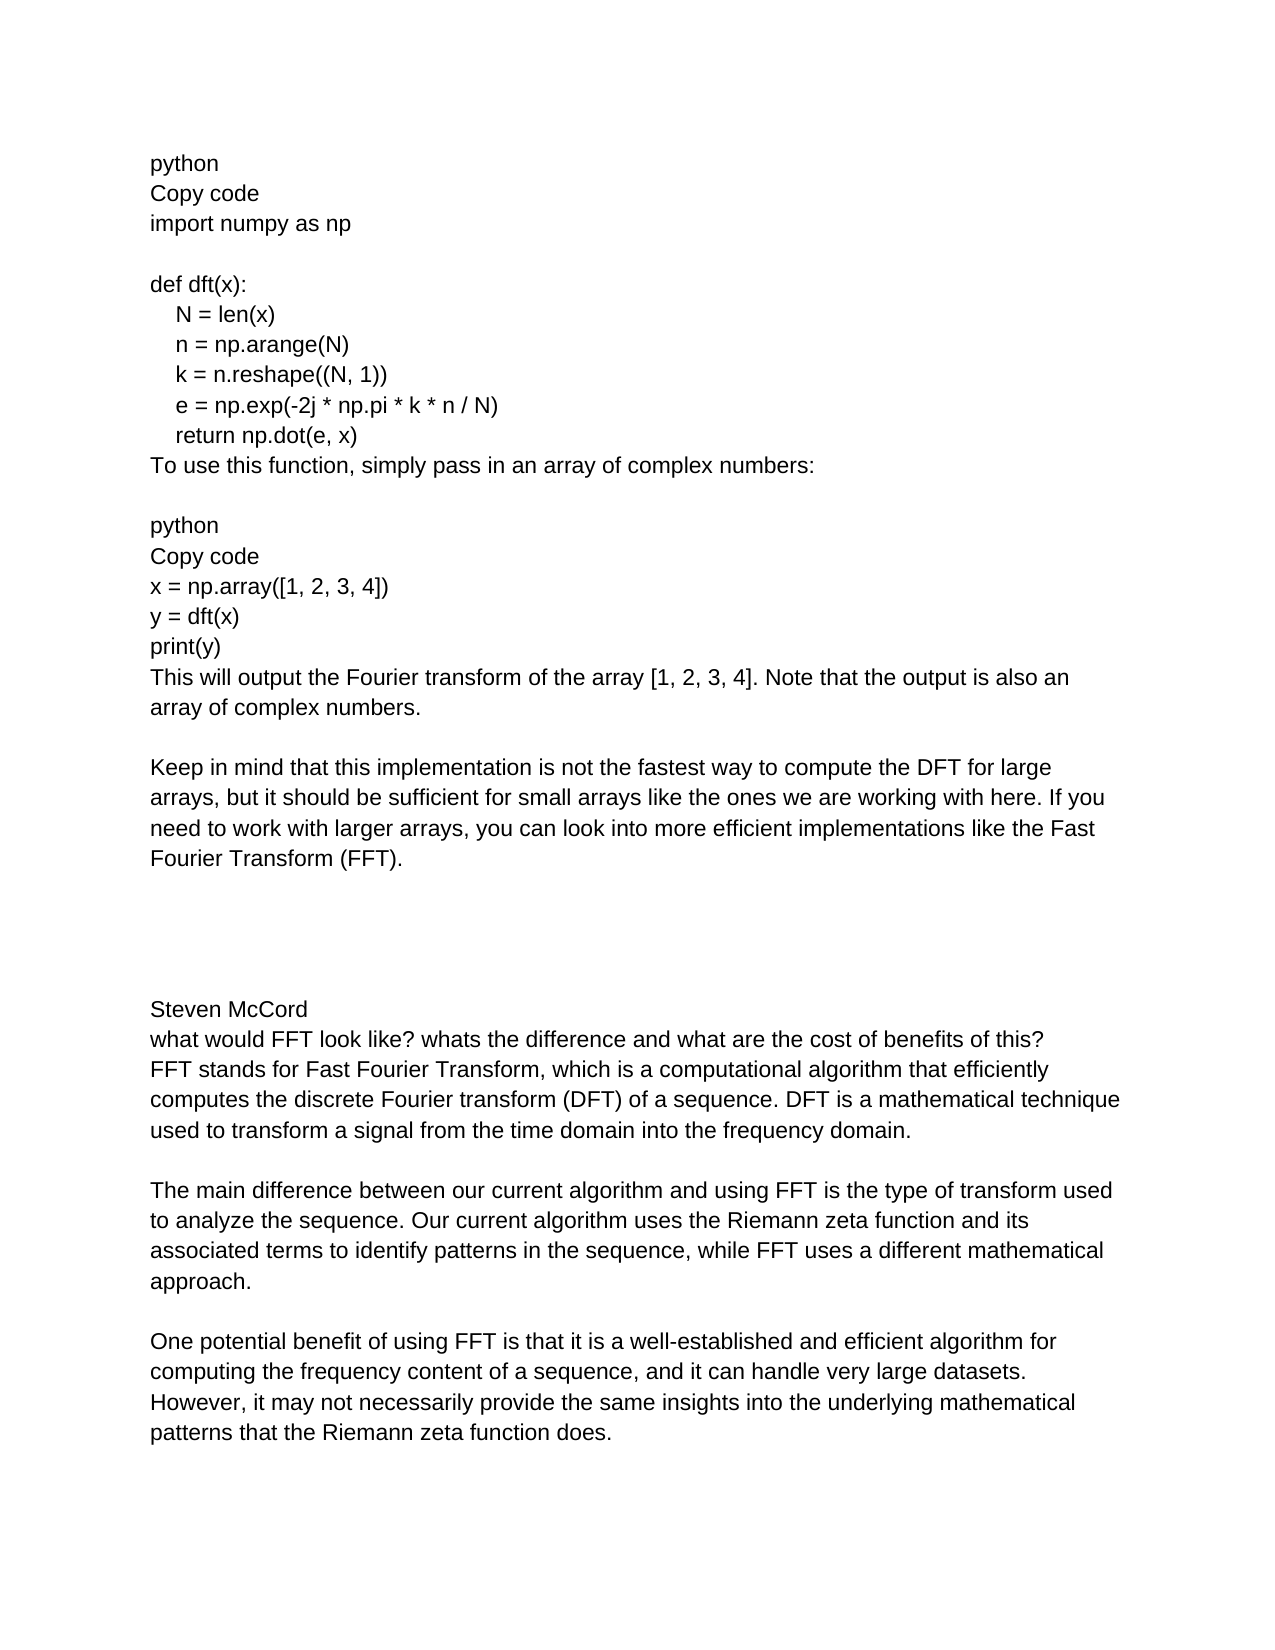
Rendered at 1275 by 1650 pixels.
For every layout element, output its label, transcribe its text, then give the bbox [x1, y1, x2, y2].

text n = np.arange(N) [150, 331, 1125, 358]
text return np.dot(e, x) [150, 422, 1125, 448]
text print(y) [150, 633, 1125, 660]
text To use this function, simply pass in an array of complex numbers: [150, 452, 1125, 478]
text e = np.exp(-2j * np.pi * k * n / N) [150, 392, 1125, 418]
text Copy code [150, 543, 1125, 569]
text python [150, 150, 1125, 176]
text what would FFT look like? whats the difference and what are the cost of benefits of this? [150, 1026, 1125, 1052]
text This will output the Fourier transform of the array [1, 2, 3, 4]. Note that the output is also an array of complex numbers. [150, 663, 1125, 720]
text x = np.array([1, 2, 3, 4]) [150, 573, 1125, 599]
text Steven McCord [150, 996, 1125, 1022]
text python [150, 512, 1125, 539]
text Keep in mind that this implementation is not the fastest way to compute the DFT for large arrays, but it should be sufficient for small arrays like the ones we are working with here. If you need to work with larger arrays, you can look into more efficient implementations like the Fast Fourier Transform (FFT). [150, 754, 1125, 871]
text N = len(x) [150, 301, 1125, 327]
text y = dft(x) [150, 603, 1125, 629]
text FFT stands for Fast Fourier Transform, which is a computational algorithm that efficiently computes the discrete Fourier transform (DFT) of a sequence. DFT is a mathematical technique used to transform a signal from the time domain into the frequency domain. [150, 1056, 1125, 1143]
text Copy code [150, 180, 1125, 207]
text def dft(x): [150, 271, 1125, 297]
text One potential benefit of using FFT is that it is a well-established and efficient algorithm for computing the frequency content of a sequence, and it can handle very large datasets. However, it may not necessarily provide the same insights into the underlying mathematical patterns that the Riemann zeta function does. [150, 1328, 1125, 1445]
text The main difference between our current algorithm and using FFT is the type of transform used to analyze the sequence. Our current algorithm uses the Riemann zeta function and its associated terms to identify patterns in the sequence, while FFT uses a different mathematical approach. [150, 1177, 1125, 1294]
text k = n.reshape((N, 1)) [150, 361, 1125, 388]
text import numpy as np [150, 210, 1125, 237]
